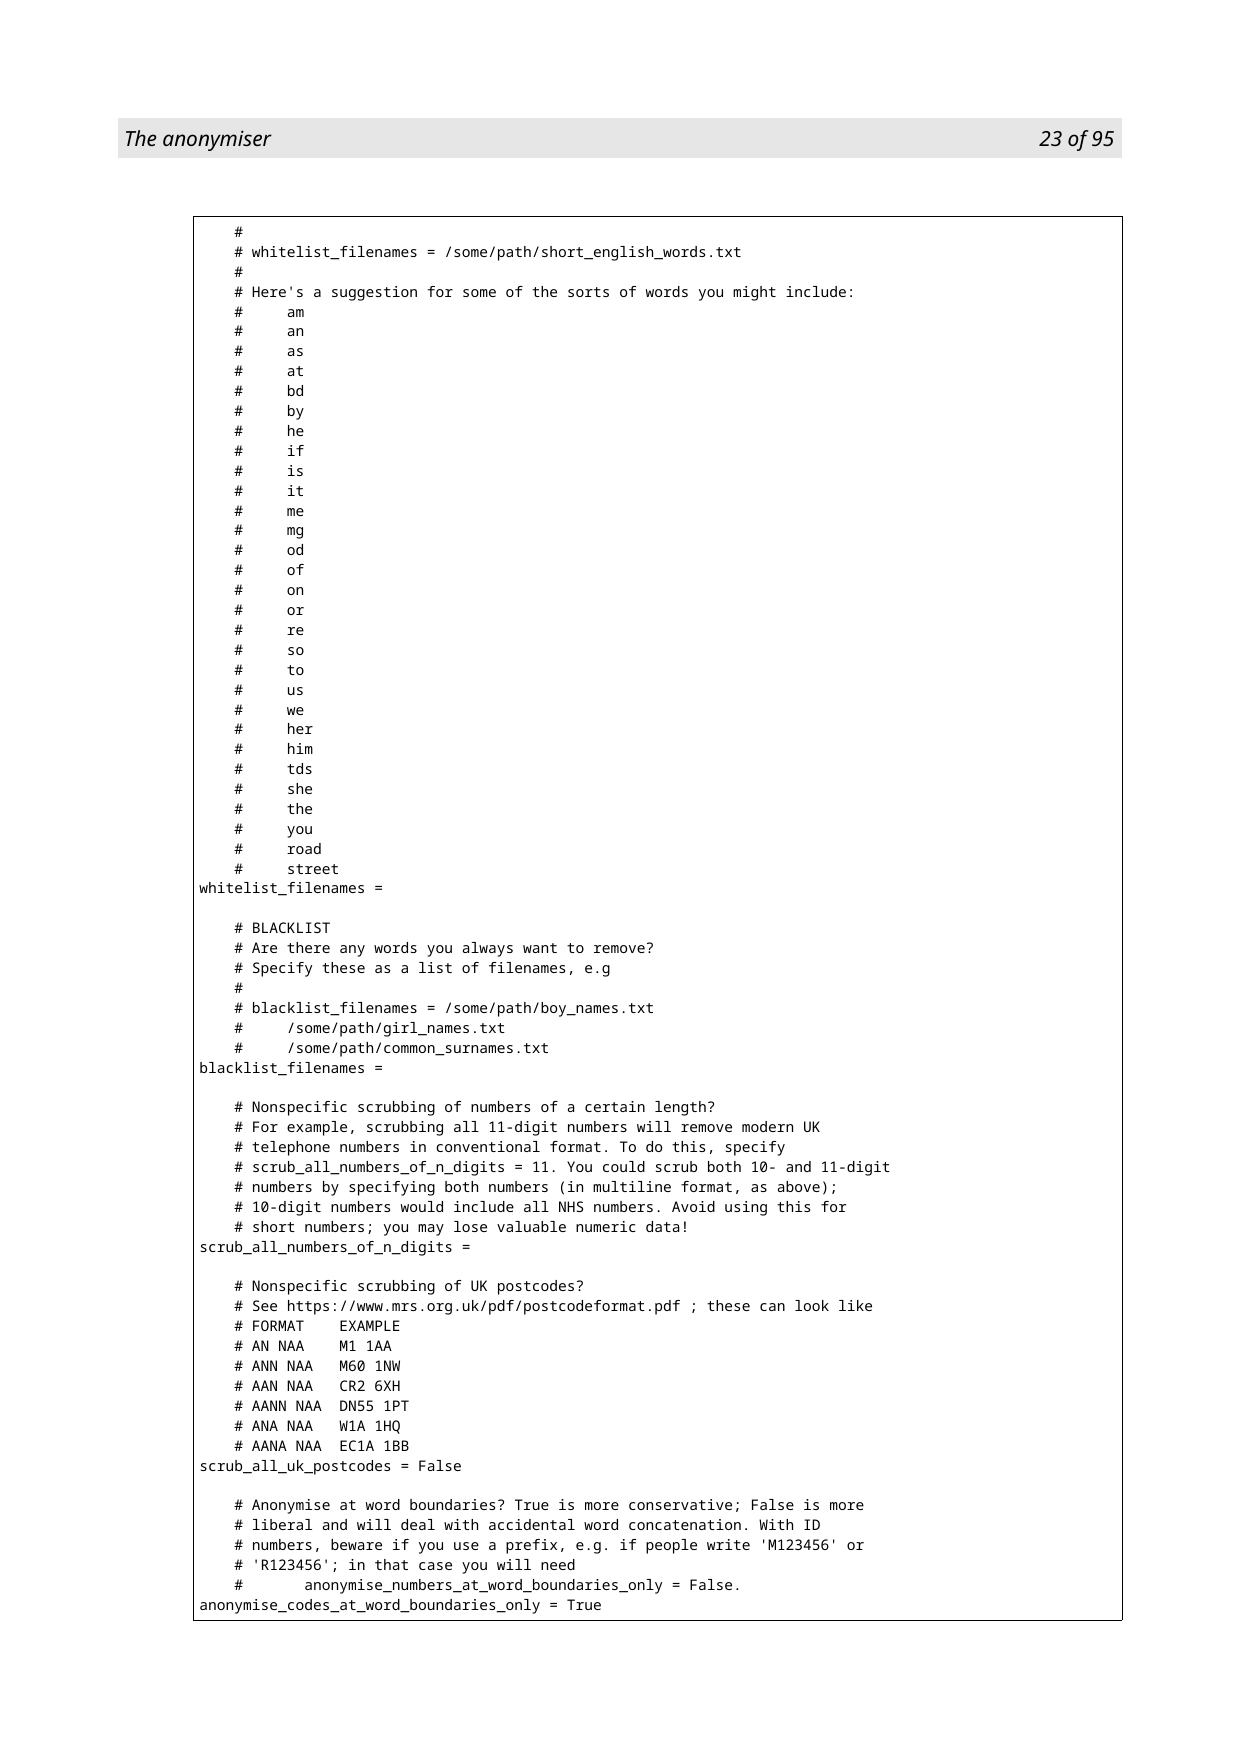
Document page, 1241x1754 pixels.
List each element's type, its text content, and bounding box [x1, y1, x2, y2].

table_header # # whitelist_filenames = /some/path/short_english_words.txt # # Here's a suggestion for some of the sorts of words you might include: # am # an # as # at # bd # by # he # if # is # it # me # mg # od # of # on # or # re # so # to # us # we # her # him # tds # she # the # you # road # street whitelist_filenames = # BLACKLIST # Are there any words you always want to remove? # Specify these as a list of filenames, e.g # # blacklist_filenames = /some/path/boy_names.txt # /some/path/girl_names.txt # /some/path/common_surnames.txt blacklist_filenames = # Nonspecific scrubbing of numbers of a certain length? # For example, scrubbing all 11-digit numbers will remove modern UK # telephone numbers in conventional format. To do this, specify # scrub_all_numbers_of_n_digits = 11. You could scrub both 10- and 11-digit # numbers by specifying both numbers (in multiline format, as above); # 10-digit numbers would include all NHS numbers. Avoid using this for # short numbers; you may lose valuable numeric data! scrub_all_numbers_of_n_digits = # Nonspecific scrubbing of UK postcodes? # See https://www.mrs.org.uk/pdf/postcodeformat.pdf ; these can look like # FORMAT EXAMPLE # AN NAA M1 1AA # ANN NAA M60 1NW # AAN NAA CR2 6XH # AANN NAA DN55 1PT # ANA NAA W1A 1HQ # AANA NAA EC1A 1BB scrub_all_uk_postcodes = False # Anonymise at word boundaries? True is more conservative; False is more # liberal and will deal with accidental word concatenation. With ID # numbers, beware if you use a prefix, e.g. if people write 'M123456' or # 'R123456'; in that case you will need # anonymise_numbers_at_word_boundaries_only = False. anonymise_codes_at_word_boundaries_only = True [194, 217, 1122, 1620]
